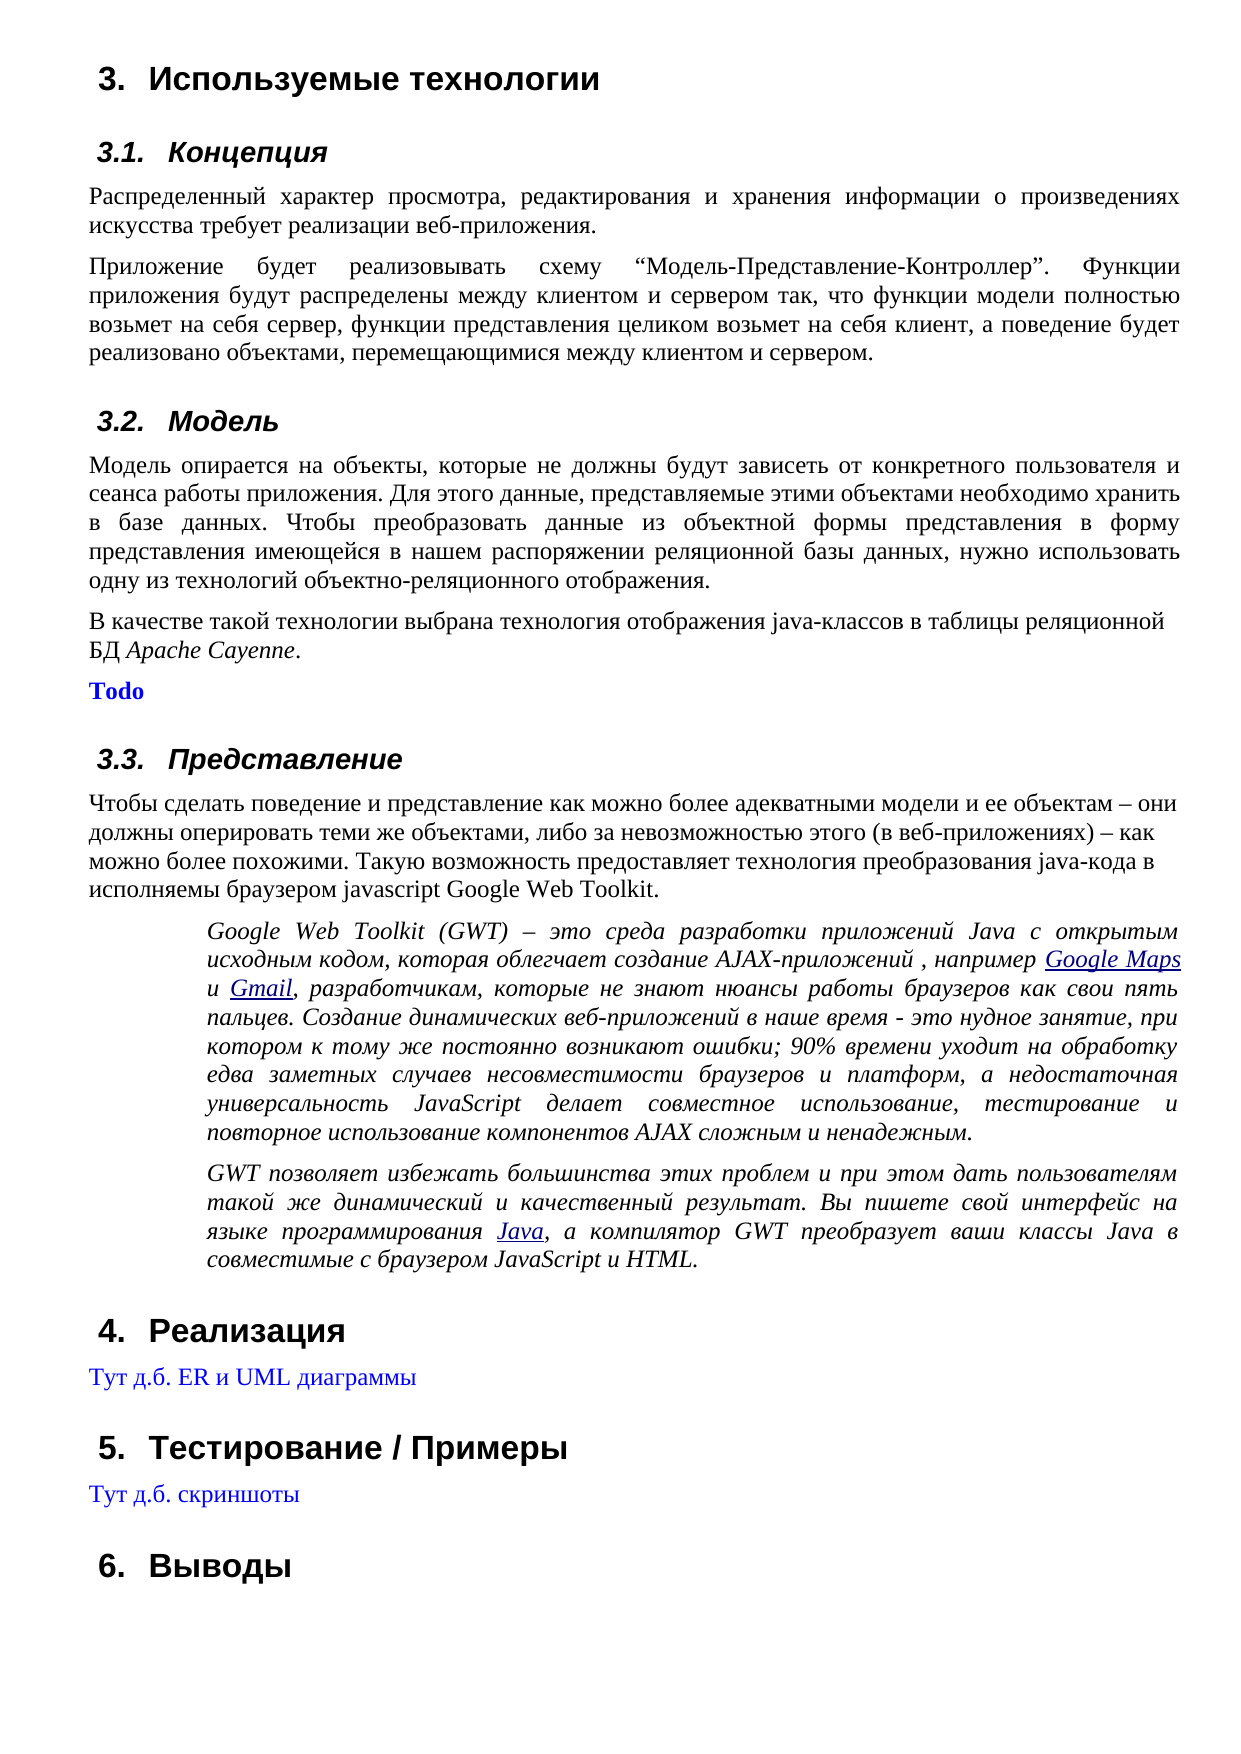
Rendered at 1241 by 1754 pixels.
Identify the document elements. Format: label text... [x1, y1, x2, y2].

subtitle Модель [88, 404, 1181, 437]
text Тут д.б. скриншоты [88, 1479, 1181, 1508]
text Приложение будет реализовывать схему “Модель-Представление-Контроллер”. Функции приложения будут распределены между клиентом и сервером так, что функции модели полностью возьмет на себя сервер, функции представления целиком возьмет на себя клиент, а поведение будет реализовано объектами, перемещающимися между клиентом и сервером. [88, 251, 1181, 366]
subtitle Реализация [88, 1311, 1181, 1349]
subtitle Концепция [88, 135, 1181, 169]
text Google Web Toolkit (GWT) – это среда разработки приложений Java с открытым исходным кодом, которая облегчает создание AJAX-приложений , например Google Maps и Gmail, разработчикам, которые не знают нюансы работы браузеров как свои пять пальцев. Создание динамических веб-приложений в наше время - это нудное занятие, при котором к тому же постоянно возникают ошибки; 90% времени уходит на обработку едва заметных случаев несовместимости браузеров и платформ, а недостаточная универсальность JavaScript делает совместное использование, тестирование и повторное использование компонентов AJAX сложным и ненадежным. [207, 916, 1181, 1146]
text Тут д.б. ER и UML диаграммы [88, 1362, 1181, 1391]
text GWT позволяет избежать большинства этих проблем и при этом дать пользователям такой же динамический и качественный результат. Вы пишете свой интерфейс на языке программирования Java, а компилятор GWT преобразует ваши классы Java в совместимые с браузером JavaScript и HTML. [207, 1158, 1181, 1273]
subtitle Тестирование / Примеры [88, 1428, 1181, 1467]
text В качестве такой технологии выбрана технология отображения java-классов в таблицы реляционной БД Apache Cayenne. [88, 606, 1181, 663]
text Чтобы сделать поведение и представление как можно более адекватными модели и ее объектам – они должны оперировать теми же объектами, либо за невозможностью этого (в веб-приложениях) – как можно более похожими. Такую возможность предоставляет технология преобразования java-кода в исполняемы браузером javascript Google Web Toolkit. [88, 788, 1181, 903]
subtitle Выводы [88, 1546, 1181, 1584]
subtitle Представление [88, 742, 1181, 776]
text Todo [88, 676, 1181, 705]
subtitle Используемые технологии [88, 59, 1181, 98]
text Модель опирается на объекты, которые не должны будут зависеть от конкретного пользователя и сеанса работы приложения. Для этого данные, представляемые этими объектами необходимо хранить в базе данных. Чтобы преобразовать данные из объектной формы представления в форму представления имеющейся в нашем распоряжении реляционной базы данных, нужно использовать одну из технологий объектно-реляционного отображения. [88, 450, 1181, 593]
text Распределенный характер просмотра, редактирования и хранения информации о произведениях искусства требует реализации веб-приложения. [88, 181, 1181, 239]
